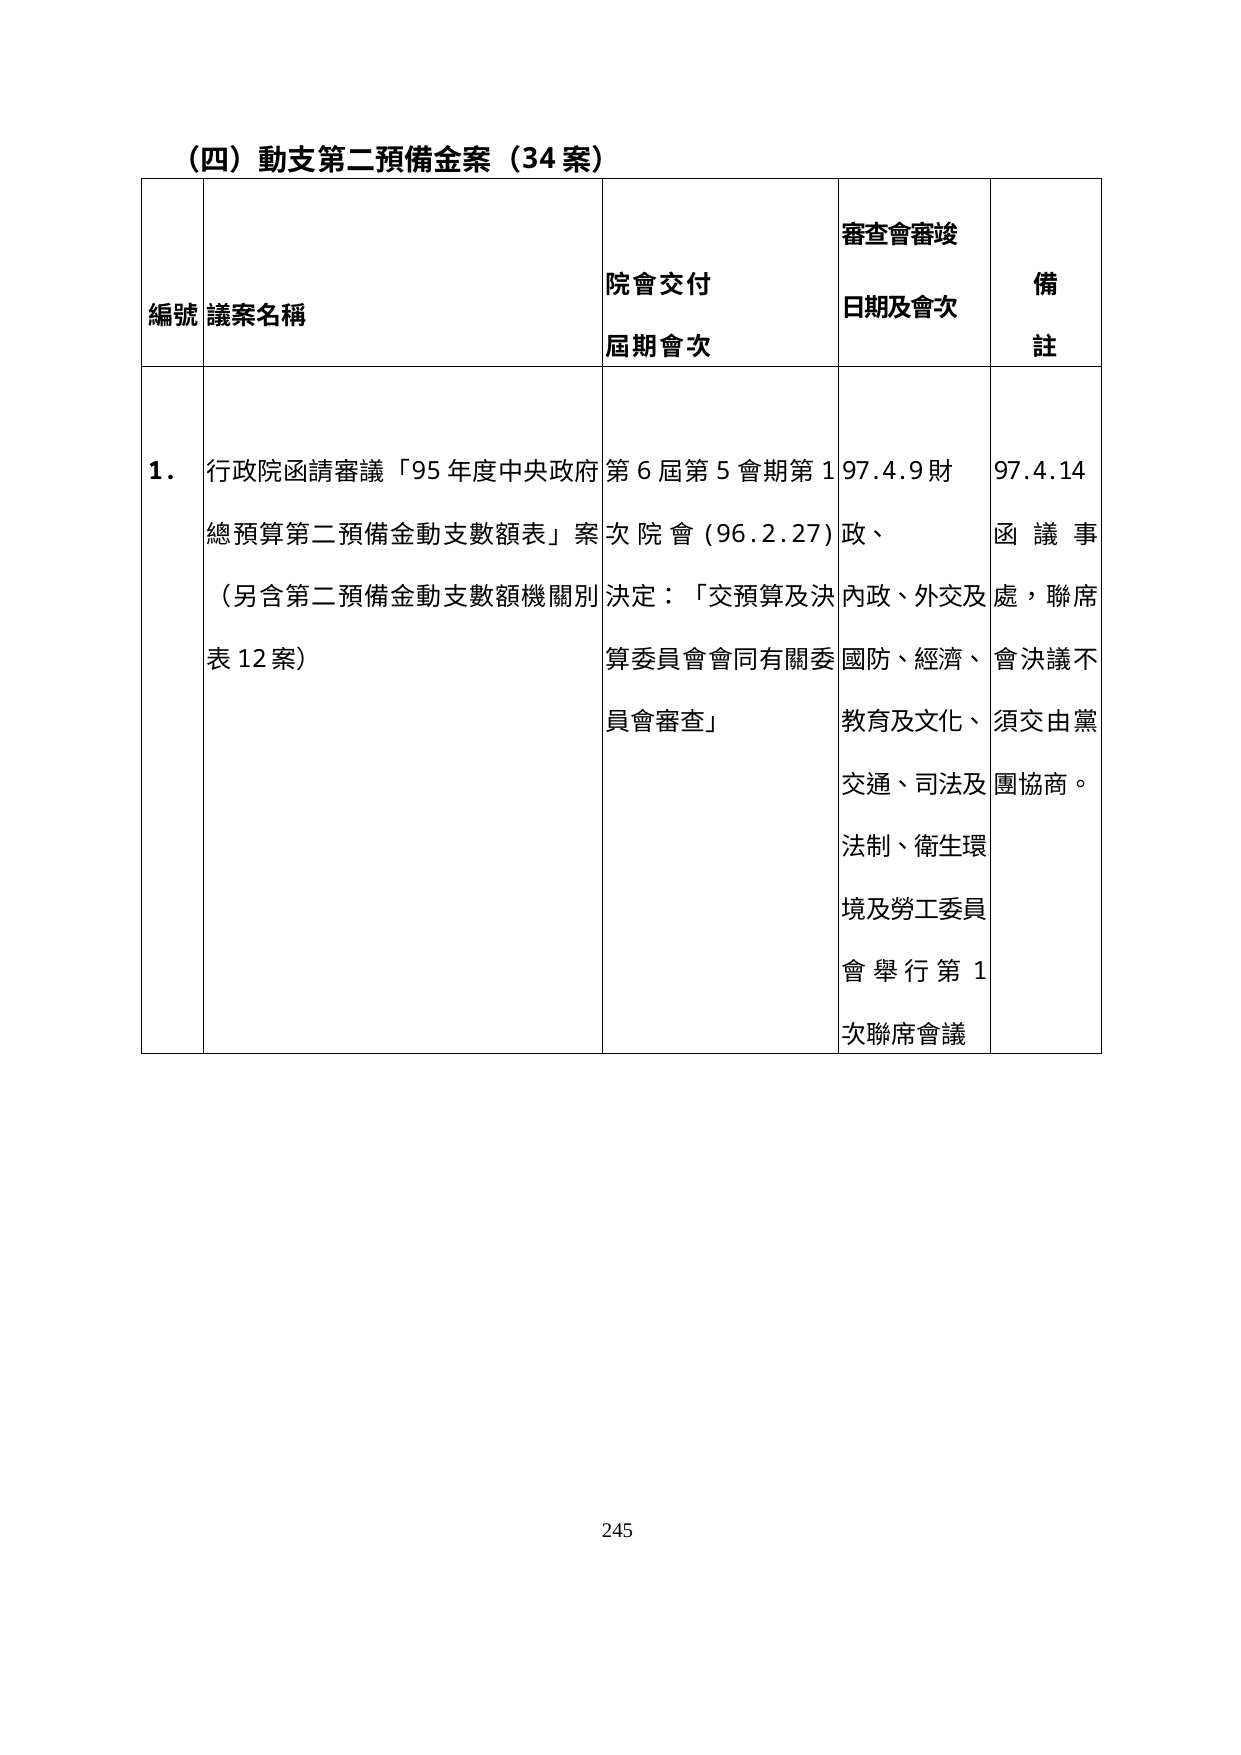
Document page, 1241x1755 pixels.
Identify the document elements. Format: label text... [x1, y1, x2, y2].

table_header 院會交付 屆期會次 [603, 179, 838, 366]
table_cell [142, 367, 203, 1053]
table_cell 第6屆第5會期第1次院會(96.2.27)決定：「交預算及決算委員會會同有關委員會審查」 [603, 367, 838, 1053]
table_header 編號 [142, 179, 203, 366]
table_cell 97.4.14函議事處，聯席會決議不須交由黨團協商。 [991, 367, 1101, 1053]
table_cell 97.4.9財政、 內政、外交及國防、經濟、教育及文化、交通、司法及法制、衛生環境及勞工委員會舉行第1次聯席會議 [839, 367, 990, 1053]
table_cell 行政院函請審議「95年度中央政府總預算第二預備金動支數額表」案（另含第二預備金動支數額機關別表12案） [204, 367, 602, 1053]
table_header 議案名稱 [204, 179, 602, 366]
table_header 審查會審竣 日期及會次 [839, 179, 990, 366]
text （四）動支第二預備金案（34案） [142, 116, 1093, 178]
table_header 備 註 [991, 179, 1101, 366]
